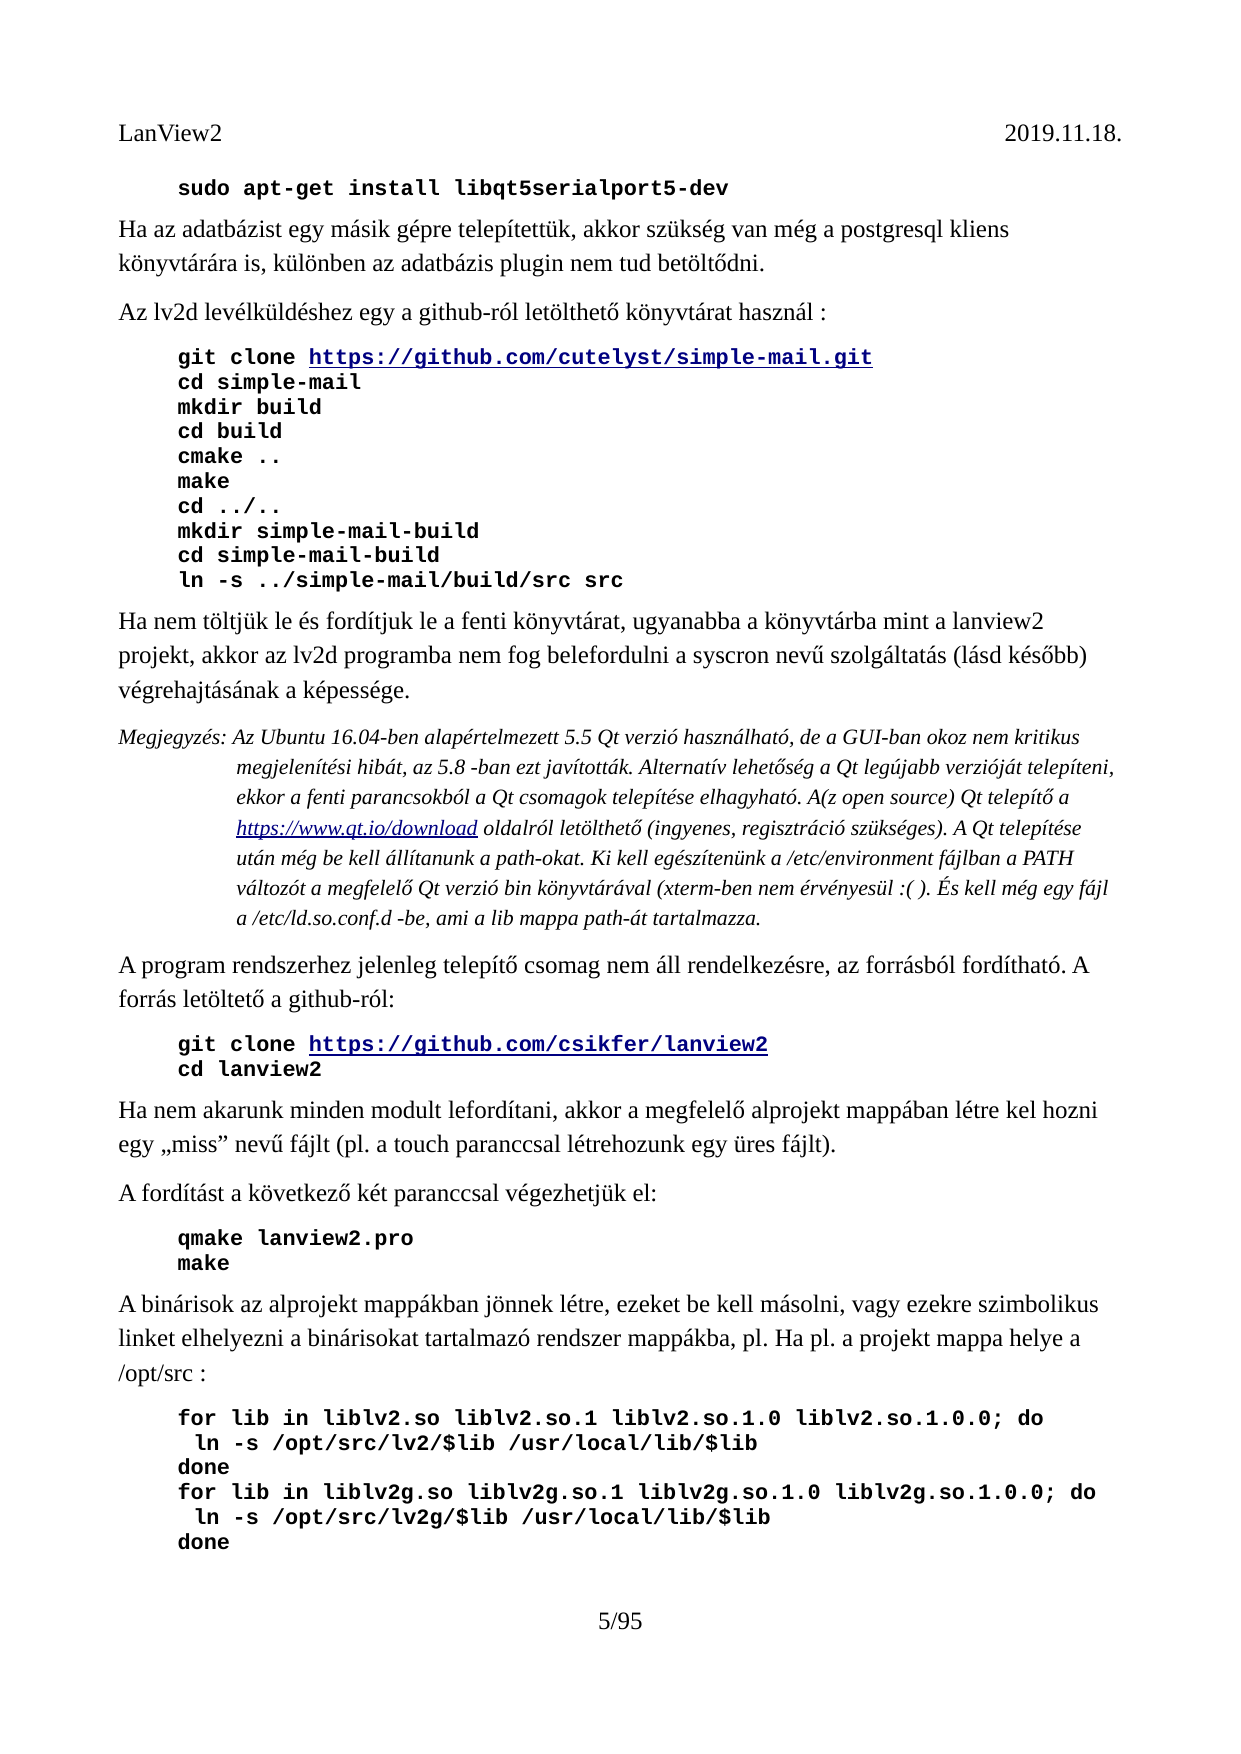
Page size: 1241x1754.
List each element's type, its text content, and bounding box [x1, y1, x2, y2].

text Ha nem akarunk minden modult lefordítani, akkor a megfelelő alprojekt mappában létre kel hozni egy „miss” nevű fájlt (pl. a touch paranccsal létrehozunk egy üres fájlt). [118, 1095, 1122, 1158]
text sudo apt-get install libqt5serialport5-dev [177, 177, 1122, 202]
text for lib in liblv2g.so liblv2g.so.1 liblv2g.so.1.0 liblv2g.so.1.0.0; do ln -s /opt/src/lv2g/$lib /usr/local/lib/$lib done [177, 1481, 1122, 1556]
text A fordítást a következő két paranccsal végezhetjük el: [118, 1178, 1122, 1207]
text for lib in liblv2.so liblv2.so.1 liblv2.so.1.0 liblv2.so.1.0.0; do ln -s /opt/src/lv2/$lib /usr/local/lib/$lib done [177, 1407, 1122, 1481]
text Ha nem töltjük le és fordítjuk le a fenti könyvtárat, ugyanabba a könyvtárba mint a lanview2 projekt, akkor az lv2d programba nem fog belefordulni a syscron nevű szolgáltatás (lásd később) végrehajtásának a képessége. [118, 606, 1122, 704]
text git clone https://github.com/csikfer/lanview2 cd lanview2 [177, 1033, 1122, 1083]
text Megjegyzés: Az Ubuntu 16.04-ben alapértelmezett 5.5 Qt verzió használható, de a GUI-ban okoz nem kritikus megjelenítési hibát, az 5.8 -ban ezt javították. Alternatív lehetőség a Qt legújabb verzióját telepíteni, ekkor a fenti parancsokból a Qt csomagok telepítése elhagyható. A(z open source) Qt telepítő a https://www.qt.io/download oldalról letölthető (ingyenes, regisztráció szükséges). A Qt telepítése után még be kell állítanunk a path-okat. Ki kell egészítenünk a /etc/environment fájlban a PATH változót a megfelelő Qt verzió bin könyvtárával (xterm-ben nem érvényesül :( ). És kell még egy fájl a /etc/ld.so.conf.d -be, ami a lib mappa path-át tartalmazza. [118, 724, 1122, 930]
text Az lv2d levélküldéshez egy a github-ról letölthető könyvtárat használ : [118, 297, 1122, 326]
text git clone https://github.com/cutelyst/simple-mail.git cd simple-mail mkdir build cd build cmake .. make cd ../.. mkdir simple-mail-build cd simple-mail-build ln -s ../simple-mail/build/src src [177, 346, 1122, 594]
text qmake lanview2.pro make [177, 1227, 1122, 1277]
text A program rendszerhez jelenleg telepítő csomag nem áll rendelkezésre, az forrásból fordítható. A forrás letöltető a github-ról: [118, 950, 1122, 1013]
text Ha az adatbázist egy másik gépre telepítettük, akkor szükség van még a postgresql kliens könyvtárára is, különben az adatbázis plugin nem tud betöltődni. [118, 214, 1122, 277]
text A binárisok az alprojekt mappákban jönnek létre, ezeket be kell másolni, vagy ezekre szimbolikus linket elhelyezni a binárisokat tartalmazó rendszer mappákba, pl. Ha pl. a projekt mappa helye a /opt/src : [118, 1289, 1122, 1387]
